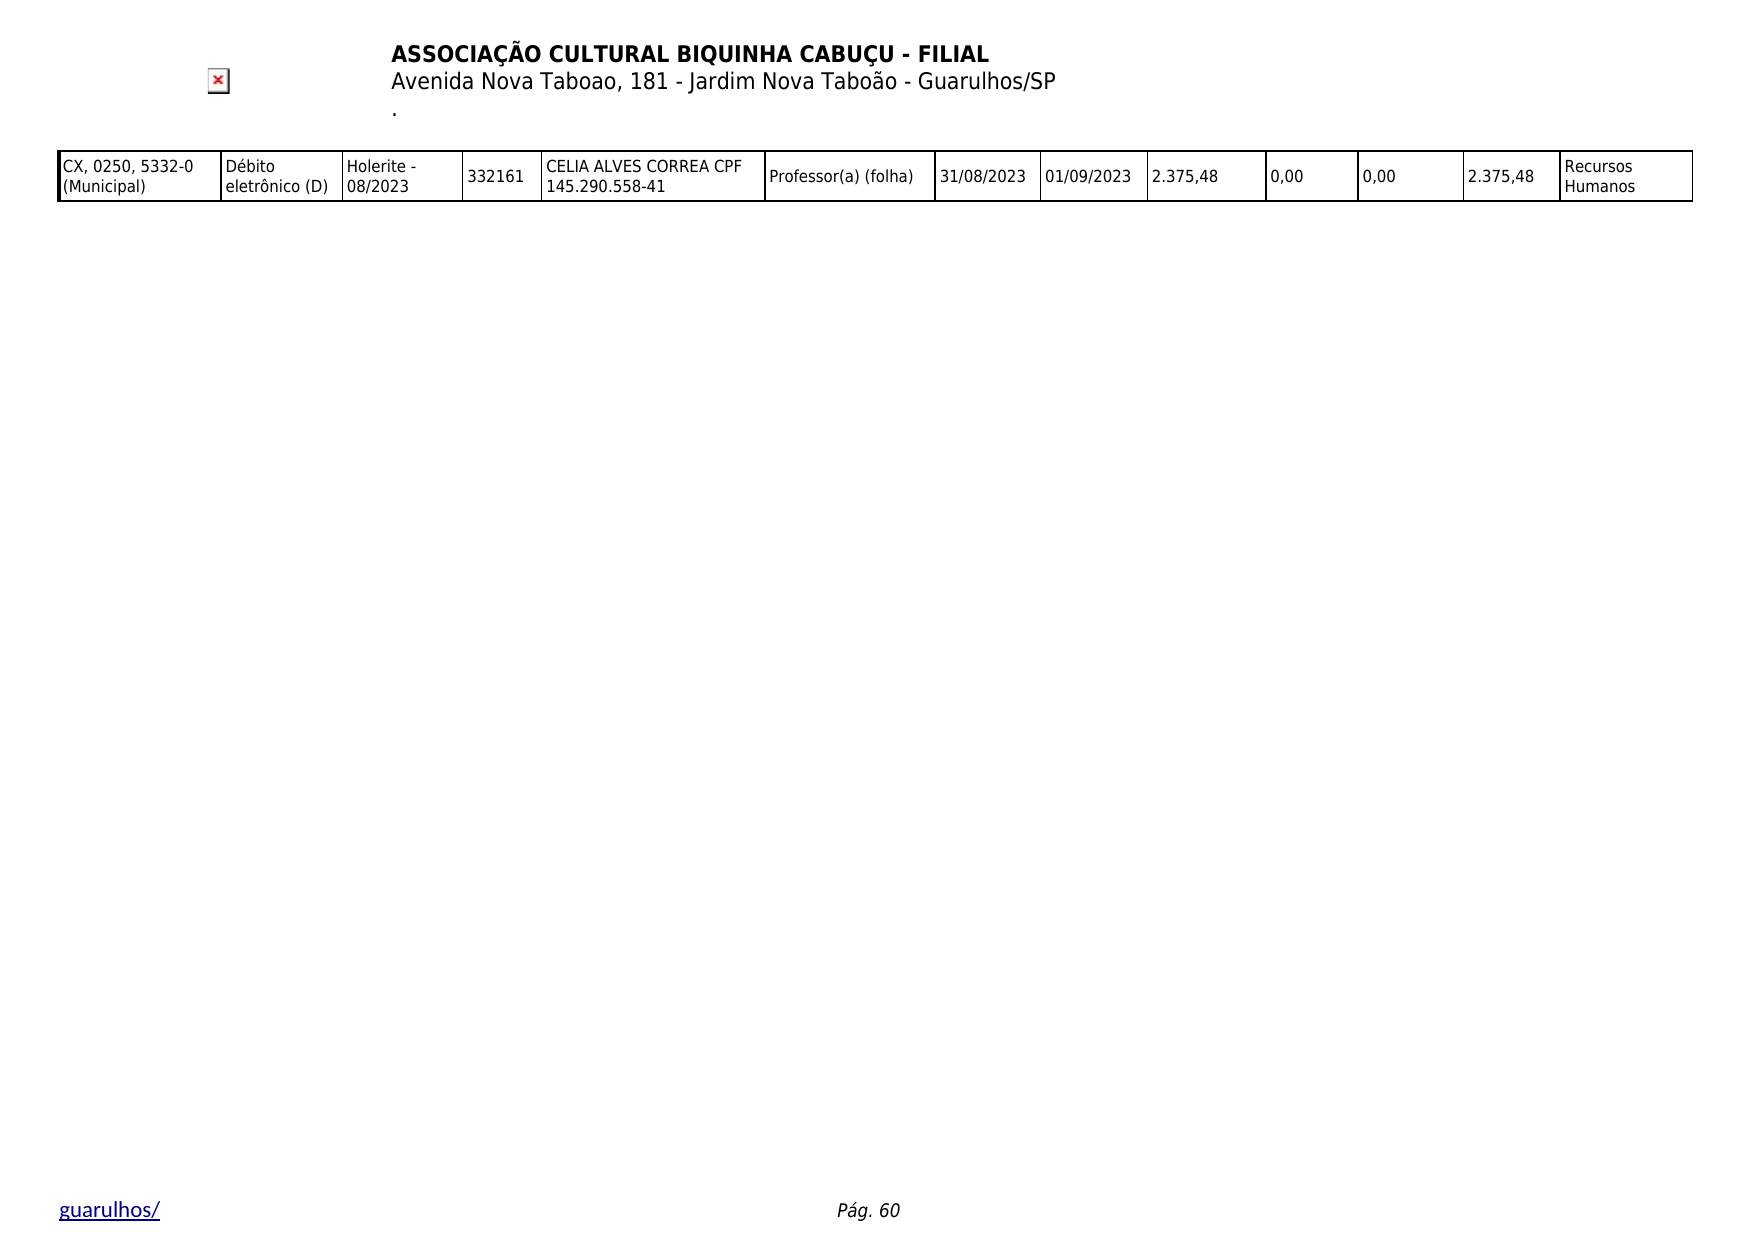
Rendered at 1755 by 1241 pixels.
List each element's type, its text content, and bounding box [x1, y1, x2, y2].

table_cell CX, 0250, 5332-0 (Municipal) [61, 152, 220, 200]
table_cell Professor(a) (folha) [766, 152, 934, 200]
table_cell Débito eletrônico (D) [222, 152, 342, 200]
table_cell CELIA ALVES CORREA CPF 145.290.558-41 [542, 152, 764, 200]
table_cell 31/08/2023 [936, 152, 1040, 200]
table_cell 0,00 [1267, 152, 1357, 200]
table_cell 2.375,48 [1464, 152, 1559, 200]
table_cell 01/09/2023 [1041, 152, 1147, 200]
table_cell 2.375,48 [1148, 152, 1265, 200]
table_cell 332161 [463, 152, 541, 200]
table_cell 0,00 [1359, 152, 1463, 200]
table_cell Holerite - 08/2023 [343, 152, 462, 200]
table_cell Recursos Humanos [1561, 152, 1692, 200]
